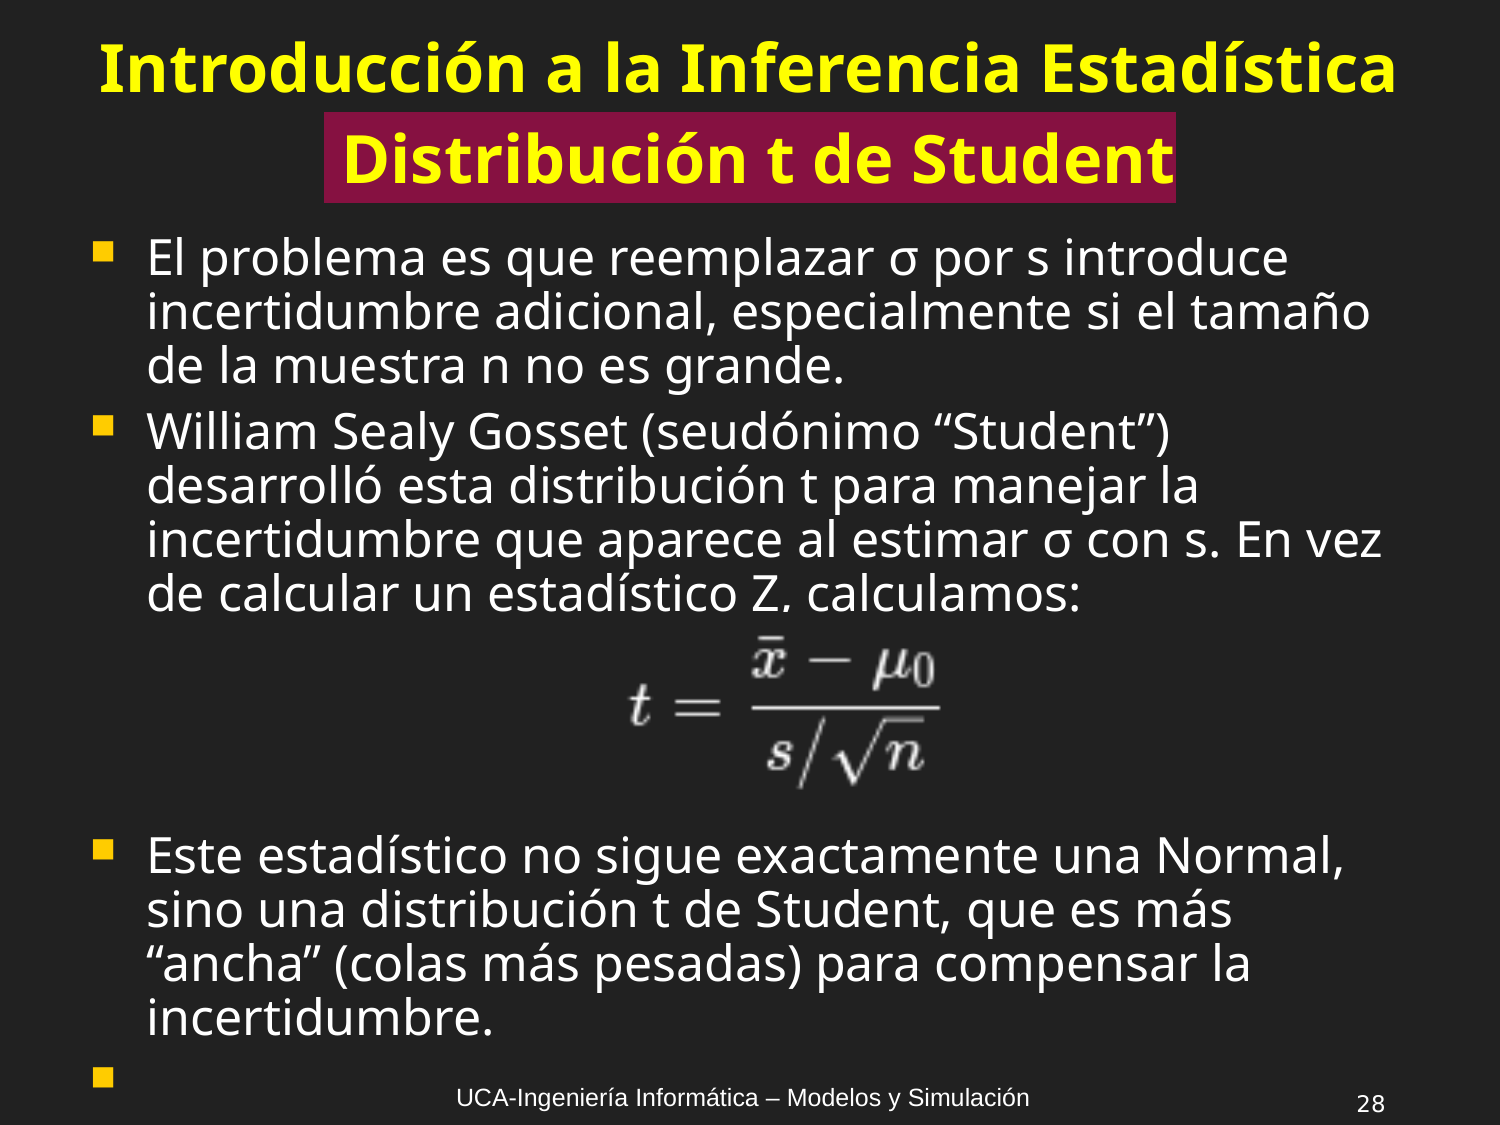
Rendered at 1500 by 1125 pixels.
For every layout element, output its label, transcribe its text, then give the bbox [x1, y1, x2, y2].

title Introducción a la Inferencia Estadística Distribución t de Student [75, 37, 1426, 188]
picture [600, 612, 976, 826]
list El problema es que reemplazar σ por s introduce incertidumbre adicional, especialmente si el tamaño de la muestra n no es grande. William Sealy Gosset (seudónimo “Student”) desarrolló esta distribución t para manejar la incertidumbre que aparece al estimar σ con s. En vez de calcular un estadístico Z, calculamos: Este estadístico no sigue exactamente una Normal, sino una distribución t de Student, que es más “ancha” (colas más pesadas) para compensar la incertidumbre. [75, 224, 1426, 1043]
